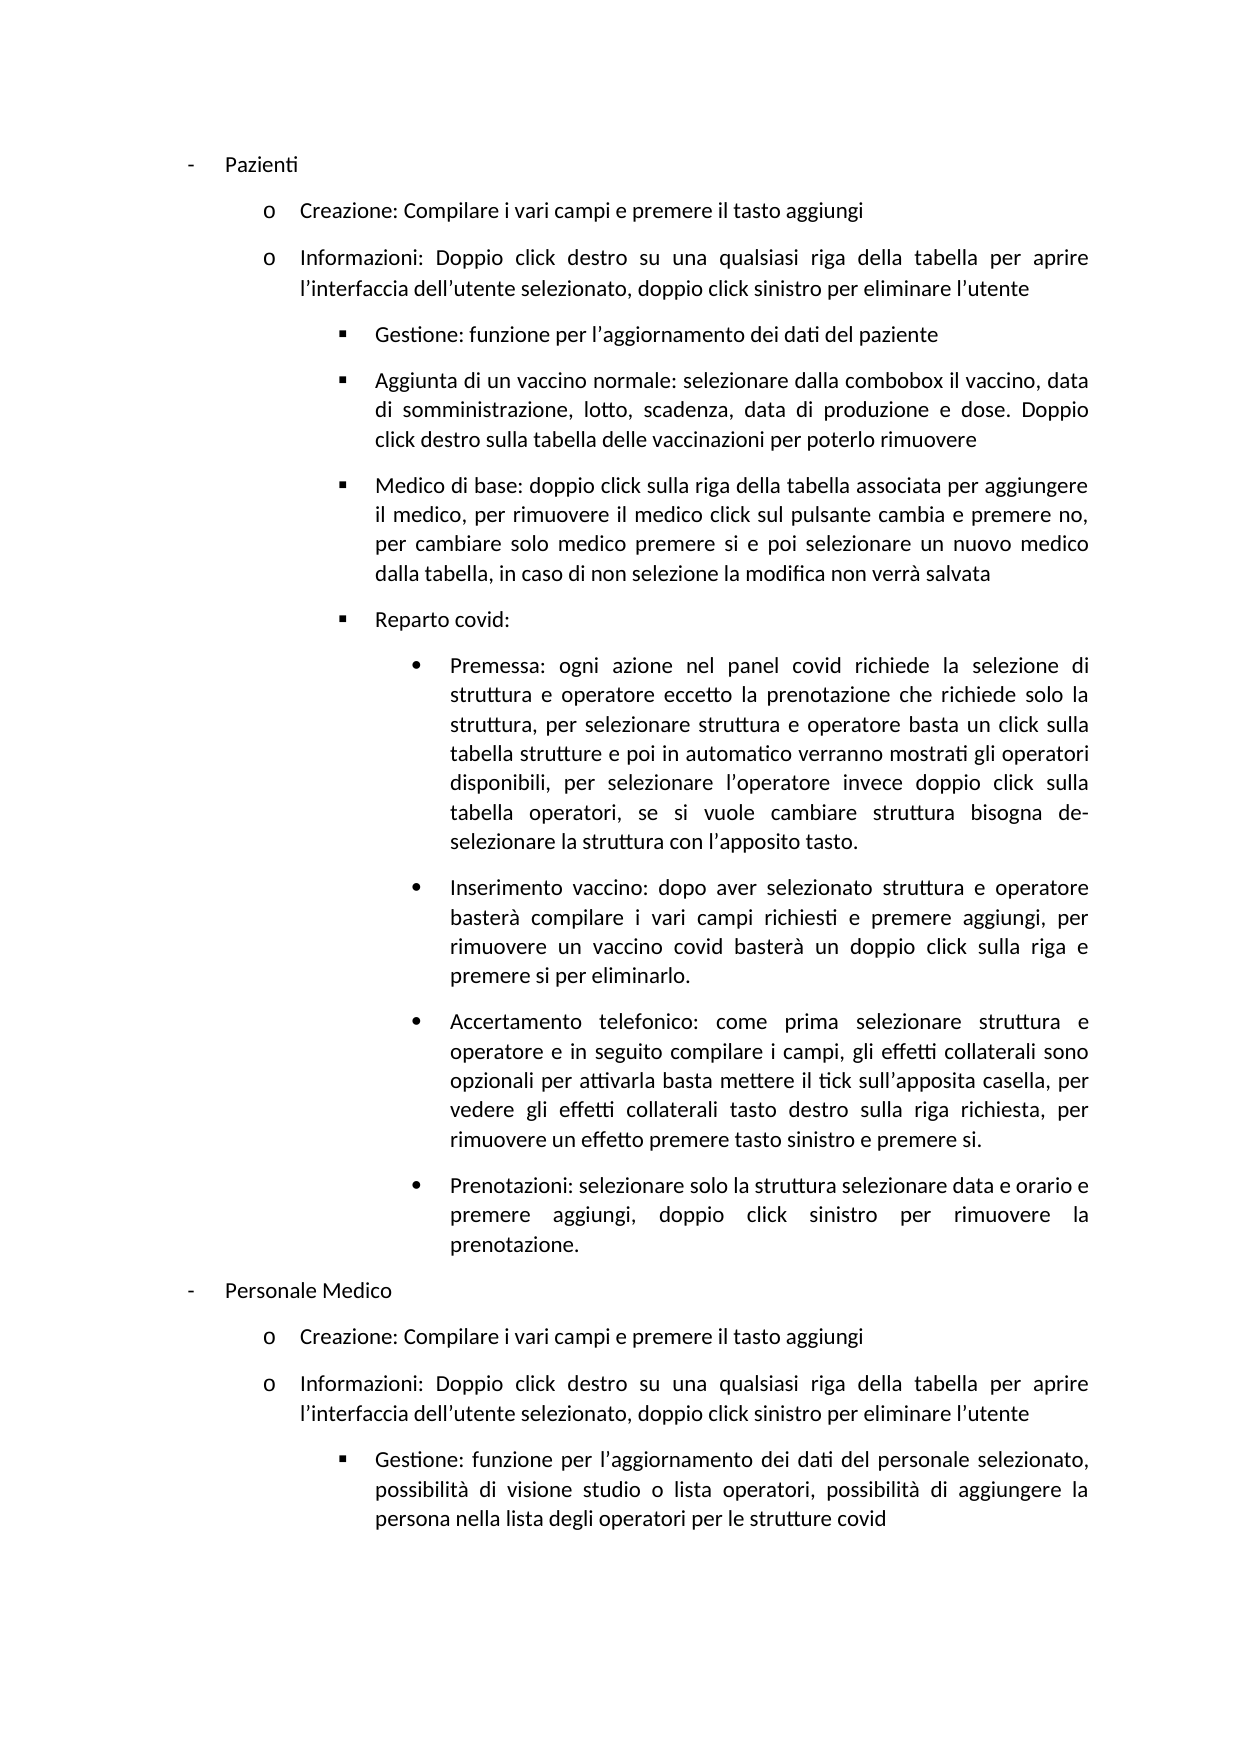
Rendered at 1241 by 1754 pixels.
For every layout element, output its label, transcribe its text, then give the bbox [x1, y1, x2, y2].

list Reparto covid: [337, 605, 1090, 633]
list Premessa: ogni azione nel panel covid richiede la selezione di struttura e operatore eccetto la prenotazione che richiede solo la struttura, per selezionare struttura e operatore basta un click sulla tabella strutture e poi in automatico verranno mostrati gli operatori disponibili, per selezionare l’operatore invece doppio click sulla tabella operatori, se si vuole cambiare struttura bisogna de-selezionare la struttura con l’apposito tasto. [412, 651, 1090, 855]
list Accertamento telefonico: come prima selezionare struttura e operatore e in seguito compilare i campi, gli effetti collaterali sono opzionali per attivarla basta mettere il tick sull’apposita casella, per vedere gli effetti collaterali tasto destro sulla riga richiesta, per rimuovere un effetto premere tasto sinistro e premere si. [412, 1007, 1090, 1153]
list Informazioni: Doppio click destro su una qualsiasi riga della tabella per aprire l’interfaccia dell’utente selezionato, doppio click sinistro per eliminare l’utente [262, 1369, 1090, 1428]
list Gestione: funzione per l’aggiornamento dei dati del paziente [337, 320, 1090, 348]
list Gestione: funzione per l’aggiornamento dei dati del personale selezionato, possibilità di visione studio o lista operatori, possibilità di aggiungere la persona nella lista degli operatori per le strutture covid [337, 1446, 1090, 1532]
list Medico di base: doppio click sulla riga della tabella associata per aggiungere il medico, per rimuovere il medico click sul pulsante cambia e premere no, per cambiare solo medico premere si e poi selezionare un nuovo medico dalla tabella, in caso di non selezione la modifica non verrà salvata [337, 471, 1090, 587]
list Creazione: Compilare i vari campi e premere il tasto aggiungi [262, 1322, 1090, 1351]
list Creazione: Compilare i vari campi e premere il tasto aggiungi [262, 196, 1090, 225]
list Informazioni: Doppio click destro su una qualsiasi riga della tabella per aprire l’interfaccia dell’utente selezionato, doppio click sinistro per eliminare l’utente [262, 243, 1090, 302]
list Pazienti [187, 150, 1090, 178]
list Prenotazioni: selezionare solo la struttura selezionare data e orario e premere aggiungi, doppio click sinistro per rimuovere la prenotazione. [412, 1171, 1090, 1258]
list Inserimento vaccino: dopo aver selezionato struttura e operatore basterà compilare i vari campi richiesti e premere aggiungi, per rimuovere un vaccino covid basterà un doppio click sulla riga e premere si per eliminarlo. [412, 873, 1090, 989]
list Aggiunta di un vaccino normale: selezionare dalla combobox il vaccino, data di somministrazione, lotto, scadenza, data di produzione e dose. Doppio click destro sulla tabella delle vaccinazioni per poterlo rimuovere [337, 366, 1090, 453]
list Personale Medico [187, 1276, 1090, 1304]
